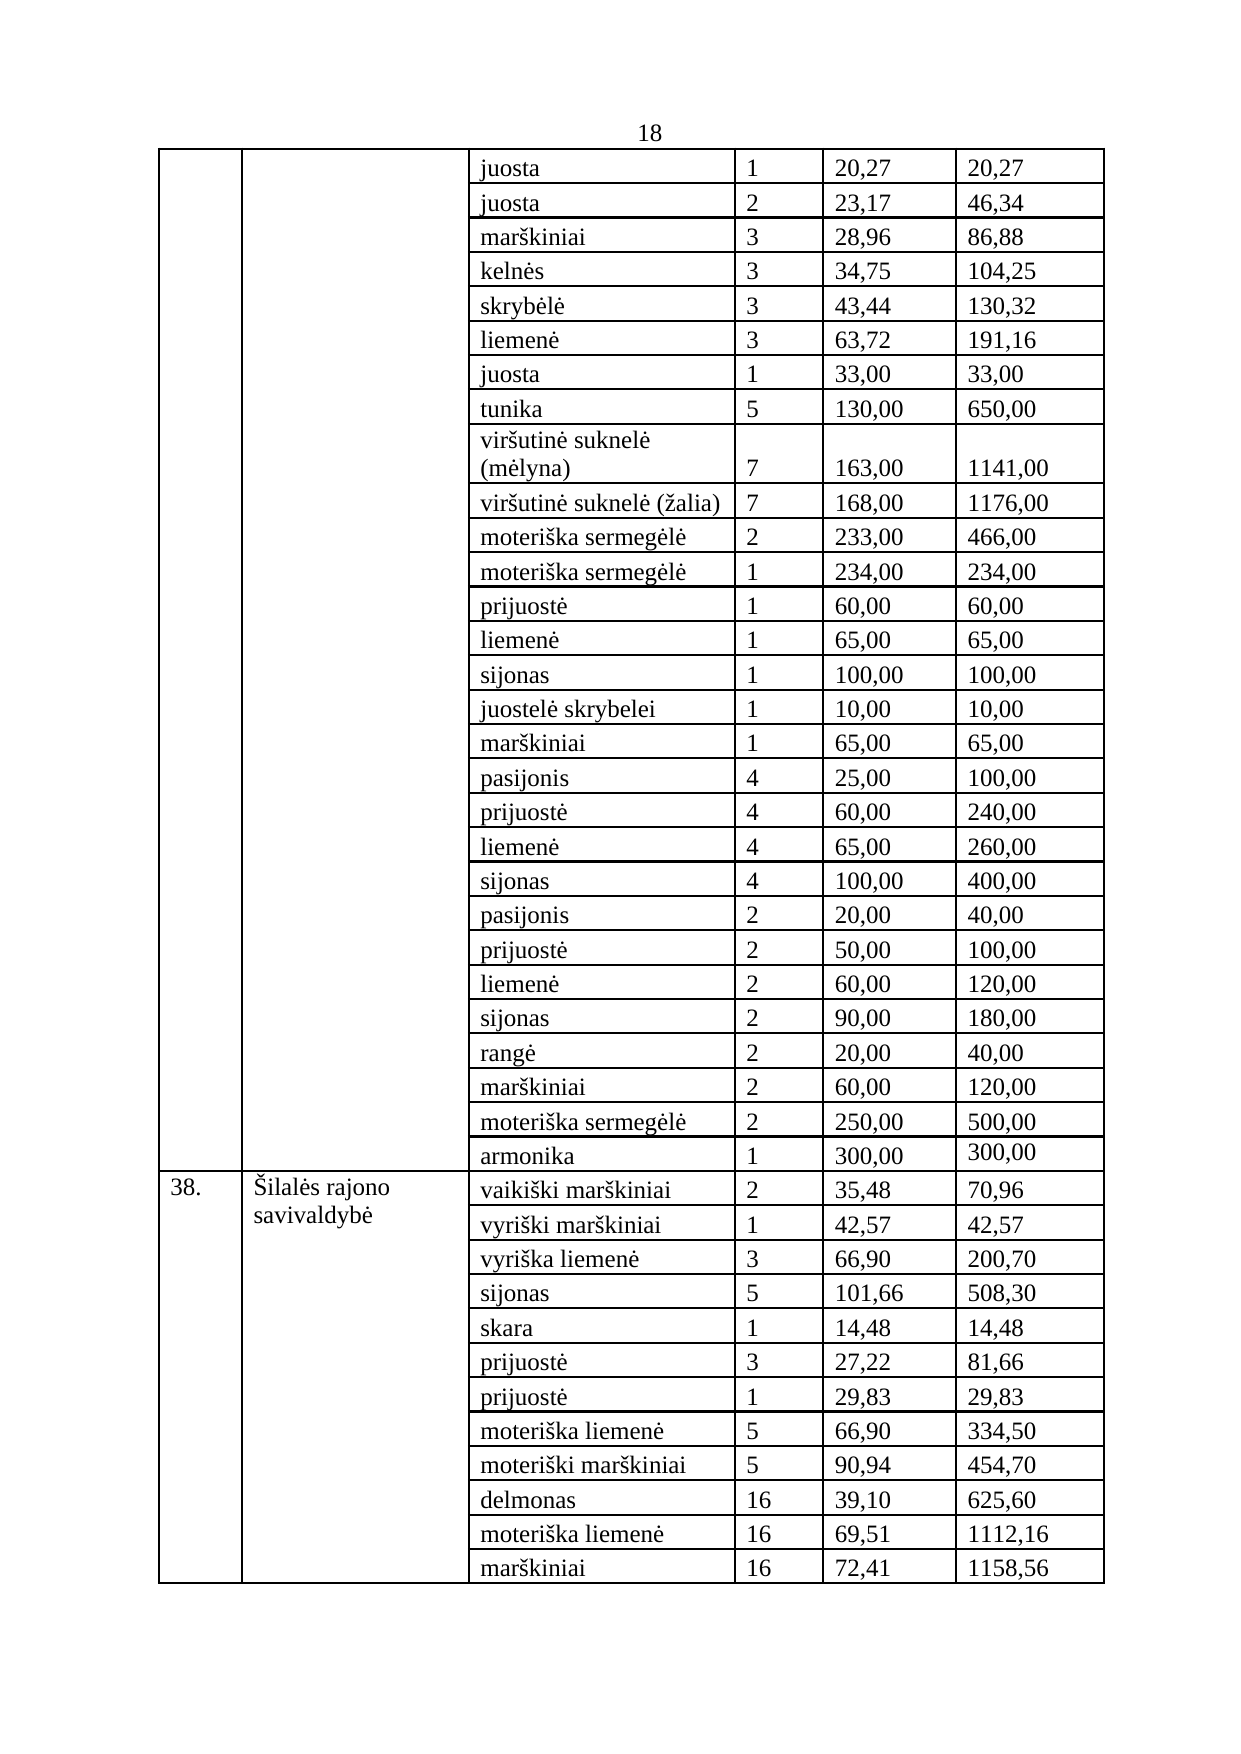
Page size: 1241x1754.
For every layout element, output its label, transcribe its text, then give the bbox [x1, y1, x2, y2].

table_cell 65,00 [824, 622, 955, 654]
table_cell 233,00 [824, 519, 955, 551]
table_cell 65,00 [957, 622, 1103, 654]
table_cell 2 [736, 519, 822, 551]
table_cell 100,00 [957, 759, 1103, 792]
table_cell sijonas [470, 1275, 734, 1307]
table_cell sijonas [470, 1000, 734, 1032]
table_cell juosta [470, 184, 734, 216]
table_cell 1 [736, 656, 822, 688]
table_cell 20,00 [824, 1034, 955, 1067]
table_cell 1 [736, 725, 822, 757]
table_cell 60,00 [824, 966, 955, 998]
table_cell liemenė [470, 322, 734, 354]
table_cell 1 [736, 356, 822, 388]
table_cell 3 [736, 287, 822, 319]
table_cell delmonas [470, 1481, 734, 1513]
table_cell rangė [470, 1034, 734, 1067]
table_cell 400,00 [957, 863, 1103, 895]
table_cell 234,00 [957, 553, 1103, 585]
table_cell 130,32 [957, 287, 1103, 319]
table_cell viršutinė suknelė (mėlyna) [470, 425, 734, 482]
table_cell vyriška liemenė [470, 1241, 734, 1273]
table_cell 2 [736, 1000, 822, 1032]
table_cell 1 [736, 1206, 822, 1238]
table_cell 1176,00 [957, 484, 1103, 517]
table_cell sijonas [470, 656, 734, 688]
table_cell 5 [736, 1447, 822, 1479]
table_cell 1 [736, 588, 822, 620]
table_cell 4 [736, 828, 822, 860]
table_cell 70,96 [957, 1172, 1103, 1204]
table_cell 2 [736, 1172, 822, 1204]
table_cell moteriški marškiniai [470, 1447, 734, 1479]
table_cell 66,90 [824, 1241, 955, 1273]
table_cell 2 [736, 897, 822, 929]
table_cell 50,00 [824, 931, 955, 963]
table_cell 334,50 [957, 1413, 1103, 1445]
table_cell 65,00 [824, 725, 955, 757]
table_cell moteriška sermegėlė [470, 1103, 734, 1135]
table_cell 60,00 [957, 588, 1103, 620]
table_cell 65,00 [957, 725, 1103, 757]
table_cell 1 [736, 1309, 822, 1342]
table_cell 120,00 [957, 1069, 1103, 1101]
table_cell 2 [736, 1103, 822, 1135]
table_cell 250,00 [824, 1103, 955, 1135]
table_cell 90,94 [824, 1447, 955, 1479]
table_cell moteriška liemenė [470, 1413, 734, 1445]
table_cell 86,88 [957, 219, 1103, 251]
table_cell 39,10 [824, 1481, 955, 1513]
table_cell kelnės [470, 253, 734, 285]
table_cell 7 [736, 484, 822, 517]
table_cell 3 [736, 219, 822, 251]
table_cell 20,00 [824, 897, 955, 929]
table_cell 260,00 [957, 828, 1103, 860]
table_cell 500,00 [957, 1103, 1103, 1135]
table_cell 300,00 [957, 1138, 1103, 1170]
table_cell 40,00 [957, 1034, 1103, 1067]
table_cell 10,00 [824, 691, 955, 723]
table_cell 454,70 [957, 1447, 1103, 1479]
table_cell 42,57 [824, 1206, 955, 1238]
table_cell 3 [736, 1344, 822, 1376]
table_cell 1 [736, 691, 822, 723]
table_cell 42,57 [957, 1206, 1103, 1238]
table_cell 34,75 [824, 253, 955, 285]
table_cell 5 [736, 390, 822, 423]
table_cell 29,83 [824, 1378, 955, 1410]
table_cell marškiniai [470, 1550, 734, 1582]
table_cell 16 [736, 1550, 822, 1582]
table_cell sijonas [470, 863, 734, 895]
table_cell 46,34 [957, 184, 1103, 216]
table_cell 10,00 [957, 691, 1103, 723]
table_cell 23,17 [824, 184, 955, 216]
table_cell [160, 150, 241, 1170]
table_cell moteriška liemenė [470, 1516, 734, 1548]
table_cell 2 [736, 931, 822, 963]
table_cell 4 [736, 863, 822, 895]
table_cell 100,00 [957, 931, 1103, 963]
table_cell 650,00 [957, 390, 1103, 423]
table_cell pasijonis [470, 897, 734, 929]
table_cell 5 [736, 1413, 822, 1445]
table_cell 81,66 [957, 1344, 1103, 1376]
table_cell 508,30 [957, 1275, 1103, 1307]
table_cell vyriški marškiniai [470, 1206, 734, 1238]
table_cell marškiniai [470, 725, 734, 757]
table_cell juosta [470, 356, 734, 388]
table_cell 1 [736, 622, 822, 654]
table_cell liemenė [470, 622, 734, 654]
table_cell prijuostė [470, 588, 734, 620]
table_cell 466,00 [957, 519, 1103, 551]
table_cell 7 [736, 425, 822, 482]
table_cell 40,00 [957, 897, 1103, 929]
table_cell liemenė [470, 828, 734, 860]
table_cell 163,00 [824, 425, 955, 482]
table_cell 66,90 [824, 1413, 955, 1445]
table_cell 60,00 [824, 1069, 955, 1101]
table_cell moteriška sermegėlė [470, 553, 734, 585]
table_cell 168,00 [824, 484, 955, 517]
table_cell 63,72 [824, 322, 955, 354]
table_cell 1 [736, 1138, 822, 1170]
table_cell 3 [736, 253, 822, 285]
table_cell armonika [470, 1138, 734, 1170]
table_cell 2 [736, 1069, 822, 1101]
table_cell 29,83 [957, 1378, 1103, 1410]
table_cell juosta [470, 150, 734, 182]
table_cell 1158,56 [957, 1550, 1103, 1582]
table_cell 65,00 [824, 828, 955, 860]
table_cell 120,00 [957, 966, 1103, 998]
table_cell 100,00 [824, 656, 955, 688]
table_cell 72,41 [824, 1550, 955, 1582]
table_cell 300,00 [824, 1138, 955, 1170]
table_cell 101,66 [824, 1275, 955, 1307]
table_cell prijuostė [470, 1378, 734, 1410]
table_cell 3 [736, 322, 822, 354]
table_cell 25,00 [824, 759, 955, 792]
table_cell skara [470, 1309, 734, 1342]
table_cell Šilalės rajono savivaldybė [243, 1172, 468, 1582]
table_cell prijuostė [470, 931, 734, 963]
table_cell 625,60 [957, 1481, 1103, 1513]
table_cell 20,27 [957, 150, 1103, 182]
table_cell skrybėlė [470, 287, 734, 319]
table_cell 69,51 [824, 1516, 955, 1548]
table_cell 1141,00 [957, 425, 1103, 482]
table_cell 130,00 [824, 390, 955, 423]
table_cell 1 [736, 553, 822, 585]
table_cell liemenė [470, 966, 734, 998]
table_cell moteriška sermegėlė [470, 519, 734, 551]
table_cell 43,44 [824, 287, 955, 319]
table_cell 14,48 [957, 1309, 1103, 1342]
table_cell 4 [736, 759, 822, 792]
table_cell prijuostė [470, 1344, 734, 1376]
table_cell 60,00 [824, 794, 955, 826]
table_cell 104,25 [957, 253, 1103, 285]
table_cell marškiniai [470, 219, 734, 251]
table_cell 1 [736, 150, 822, 182]
table_cell viršutinė suknelė (žalia) [470, 484, 734, 517]
table_cell 27,22 [824, 1344, 955, 1376]
table_cell 2 [736, 1034, 822, 1067]
table_cell 191,16 [957, 322, 1103, 354]
table_cell 16 [736, 1516, 822, 1548]
table_cell 1 [736, 1378, 822, 1410]
table_cell 234,00 [824, 553, 955, 585]
table_cell [243, 150, 468, 1170]
table_cell 33,00 [957, 356, 1103, 388]
table_cell pasijonis [470, 759, 734, 792]
table_cell 100,00 [824, 863, 955, 895]
table_cell 100,00 [957, 656, 1103, 688]
table_cell 180,00 [957, 1000, 1103, 1032]
table_cell 33,00 [824, 356, 955, 388]
table_cell 200,70 [957, 1241, 1103, 1273]
table_cell prijuostė [470, 794, 734, 826]
table_cell tunika [470, 390, 734, 423]
table_cell 5 [736, 1275, 822, 1307]
table_cell 1112,16 [957, 1516, 1103, 1548]
table_cell 90,00 [824, 1000, 955, 1032]
table_cell 2 [736, 966, 822, 998]
table_cell 35,48 [824, 1172, 955, 1204]
table_cell vaikiški marškiniai [470, 1172, 734, 1204]
table_cell 20,27 [824, 150, 955, 182]
table_cell juostelė skrybelei [470, 691, 734, 723]
table_cell 60,00 [824, 588, 955, 620]
table_cell 2 [736, 184, 822, 216]
table_cell marškiniai [470, 1069, 734, 1101]
table_cell 14,48 [824, 1309, 955, 1342]
table_cell 28,96 [824, 219, 955, 251]
table_cell 38. [160, 1172, 241, 1582]
table_cell 16 [736, 1481, 822, 1513]
table_cell 240,00 [957, 794, 1103, 826]
table_cell 4 [736, 794, 822, 826]
table_cell 3 [736, 1241, 822, 1273]
